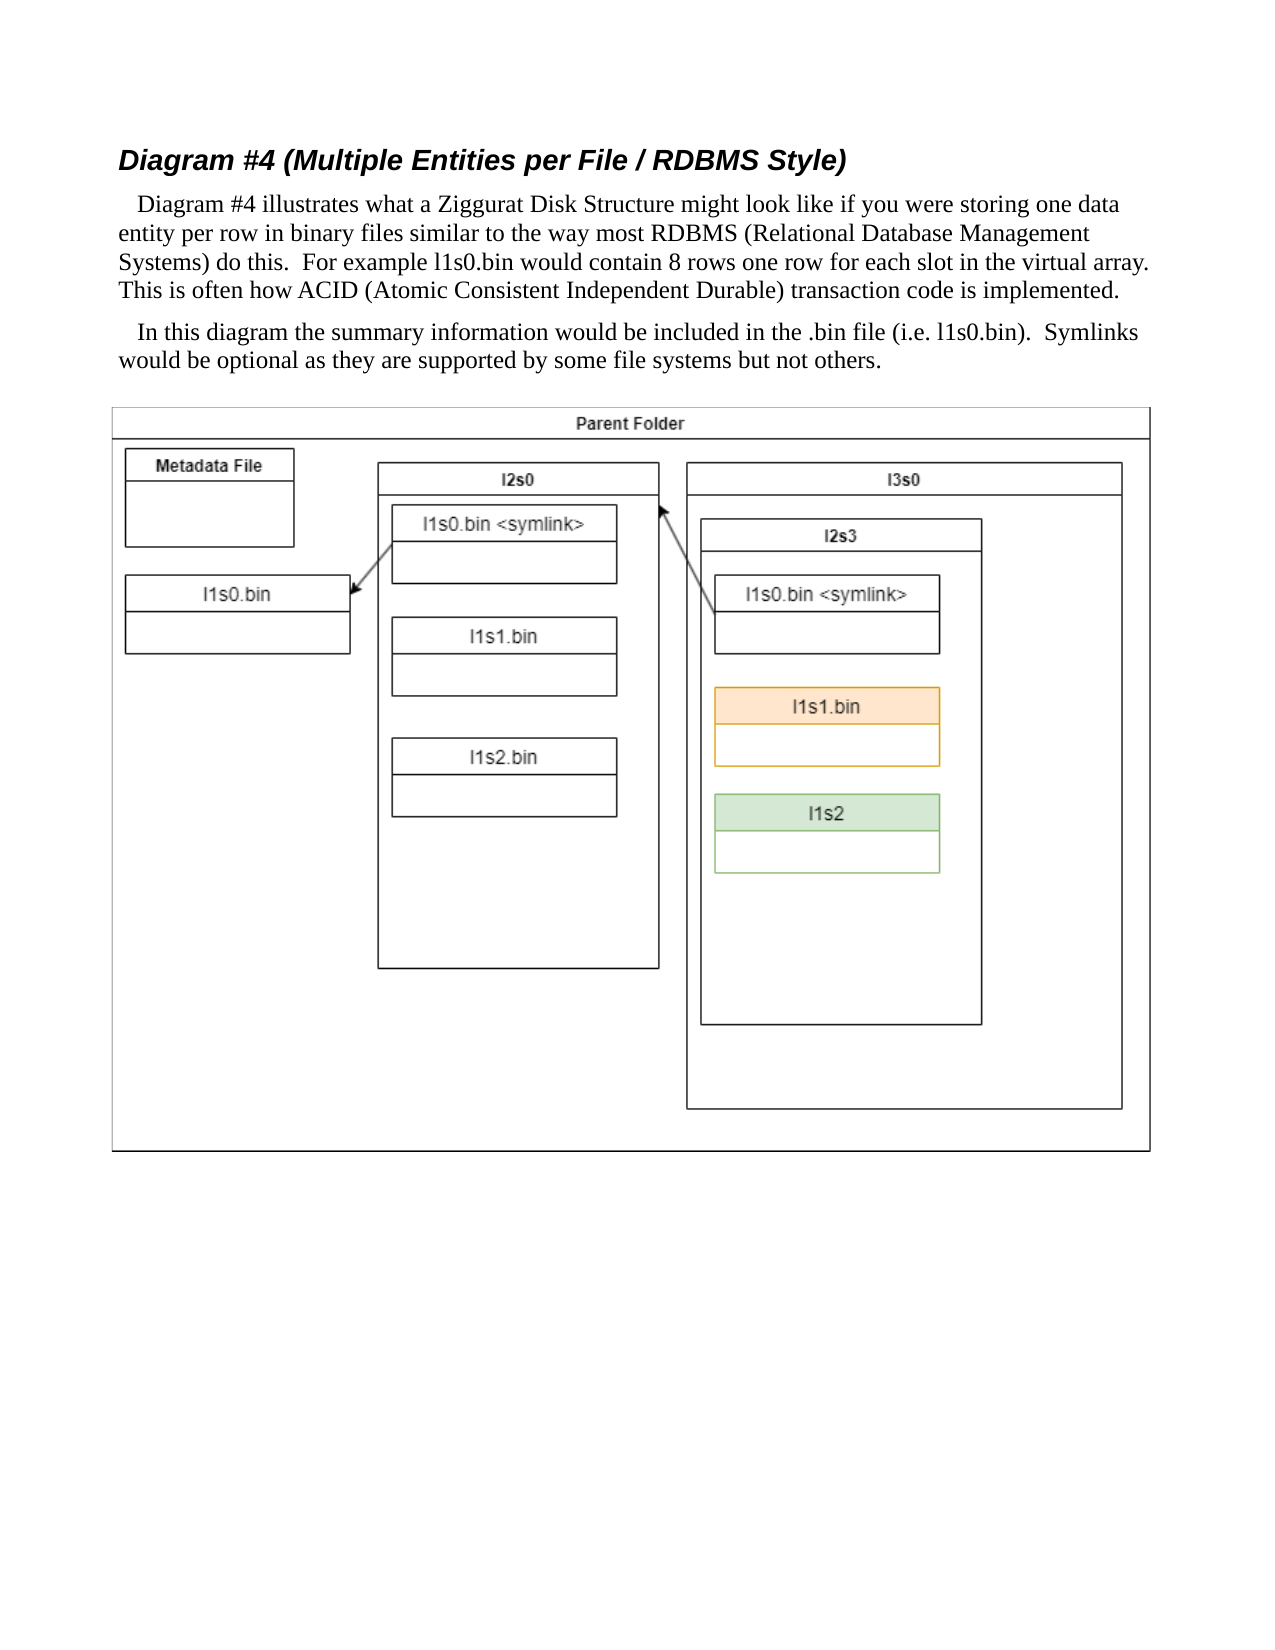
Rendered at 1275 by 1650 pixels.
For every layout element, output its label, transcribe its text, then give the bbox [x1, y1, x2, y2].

text Diagram #4 illustrates what a Ziggurat Disk Structure might look like if you were storing one data entity per row in binary files similar to the way most RDBMS (Relational Database Management Systems) do this. For example l1s0.bin would contain 8 rows one row for each slot in the virtual array. This is often how ACID (Atomic Consistent Independent Durable) transaction code is implemented. [118, 189, 1157, 304]
subtitle Diagram #4 (Multiple Entities per File / RDBMS Style) [118, 143, 1157, 177]
picture [111, 407, 1151, 1152]
text In this diagram the summary information would be included in the .bin file (i.e. l1s0.bin). Symlinks would be optional as they are supported by some file systems but not others. [118, 317, 1157, 374]
